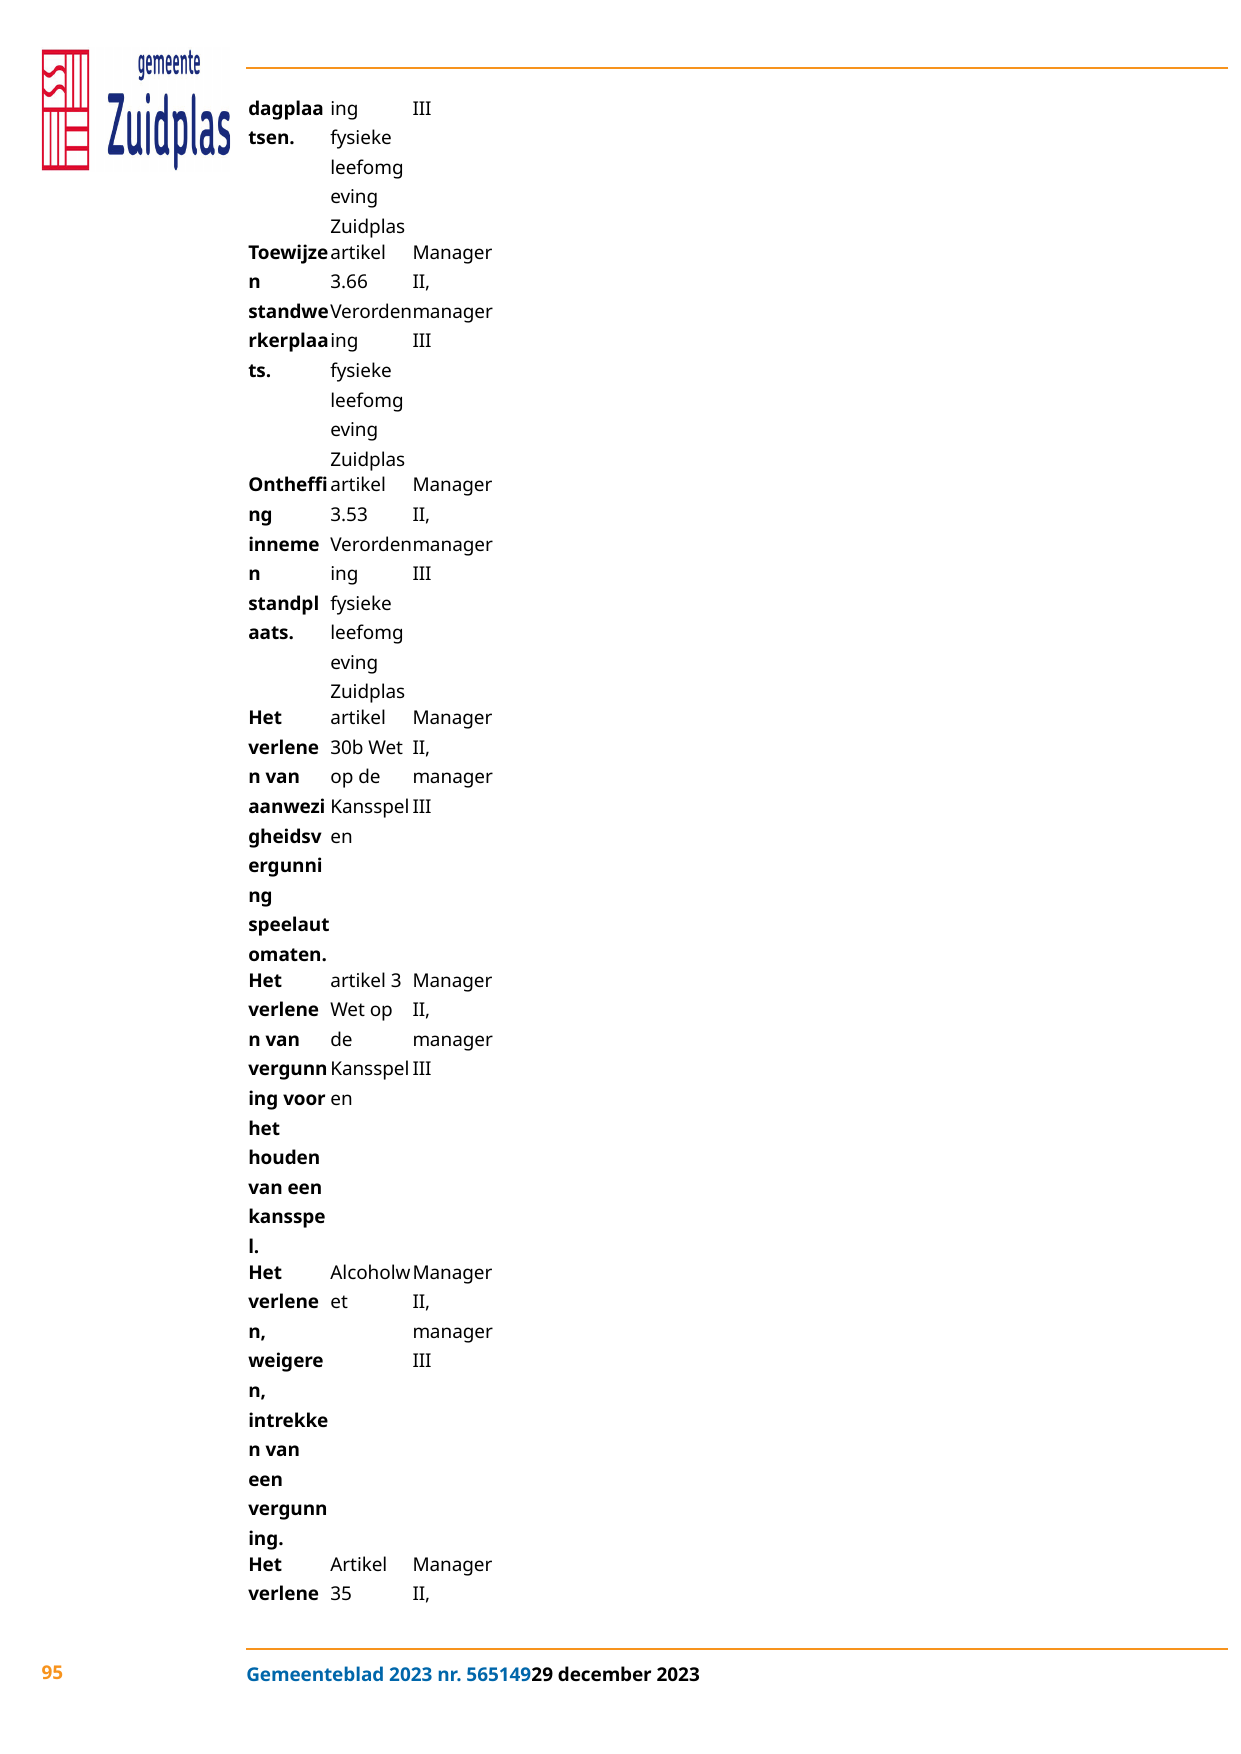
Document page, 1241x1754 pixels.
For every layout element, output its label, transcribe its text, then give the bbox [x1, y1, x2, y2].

table_cell [577, 967, 659, 1259]
table_cell [494, 239, 577, 472]
table_cell Manager II, manager III [412, 705, 494, 967]
table_cell [577, 1259, 659, 1551]
table_cell [577, 705, 659, 967]
table_cell Het verlenen van vergunning voor het houden van een kansspel. [248, 967, 330, 1259]
table_cell Het verlenen, weigeren, intrekken van een vergunning. [248, 1259, 330, 1551]
table_cell Het verlene [248, 1551, 330, 1606]
picture [41, 47, 231, 172]
table_cell artikel 3 Wet op de Kansspelen [330, 967, 412, 1259]
table_cell III [412, 95, 494, 239]
table_cell Alcoholwet [330, 1259, 412, 1551]
table_cell [577, 472, 659, 704]
table_cell Manager II, manager III [412, 967, 494, 1259]
table_cell Ontheffing innemen standplaats. [248, 472, 330, 704]
table_cell [577, 1551, 659, 1606]
table_cell [494, 1551, 577, 1606]
table_cell Manager II, manager III [412, 239, 494, 472]
table_cell artikel 30b Wet op de Kansspelen [330, 705, 412, 967]
table_cell ing fysieke leefomgeving Zuidplas [330, 95, 412, 239]
table_cell [494, 95, 577, 239]
table_cell Manager II, manager III [412, 472, 494, 704]
table_cell [494, 472, 577, 704]
table_cell [577, 239, 659, 472]
table_cell [577, 95, 659, 239]
table_cell dagplaatsen. [248, 95, 330, 239]
table_cell [494, 967, 577, 1259]
table_cell artikel 3.53 Verordening fysieke leefomgeving Zuidplas [330, 472, 412, 704]
table_cell [494, 1259, 577, 1551]
table_cell Toewijzen standwerkerplaats. [248, 239, 330, 472]
table_cell Manager II, manager III [412, 1259, 494, 1551]
table_cell Artikel 35 [330, 1551, 412, 1606]
table_cell Manager II, [412, 1551, 494, 1606]
table_cell [494, 705, 577, 967]
table_cell artikel 3.66 Verordening fysieke leefomgeving Zuidplas [330, 239, 412, 472]
table_cell Het verlenen van aanwezigheidsvergunning speelautomaten. [248, 705, 330, 967]
